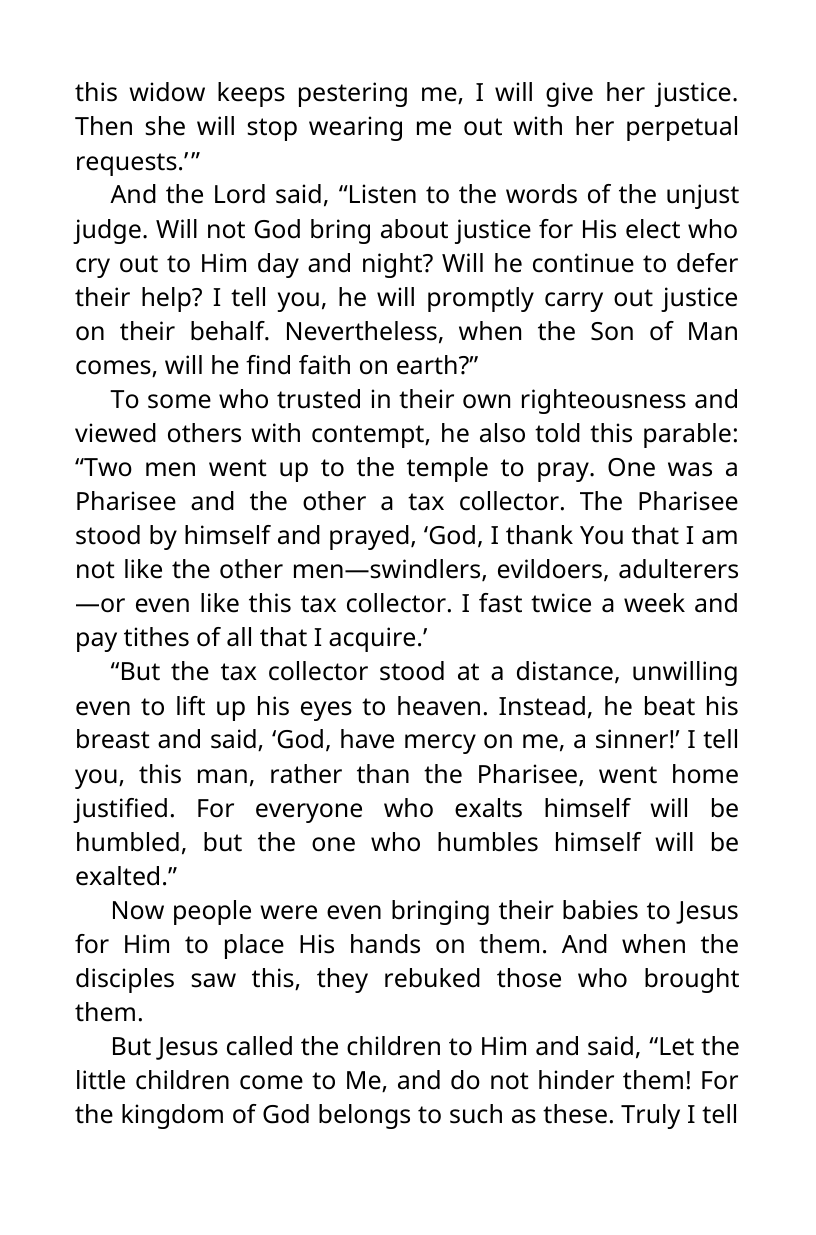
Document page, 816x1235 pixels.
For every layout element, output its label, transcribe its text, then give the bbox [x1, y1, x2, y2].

text To some who trusted in their own righteousness and viewed others with contempt, he also told this parable: “Two men went up to the temple to pray. One was a Pharisee and the other a tax collector. The Pharisee stood by himself and prayed, ‘God, I thank You that I am not like the other men—swindlers, evildoers, adulterers—or even like this tax collector. I fast twice a week and pay tithes of all that I acquire.’ [75, 382, 740, 654]
text this widow keeps pestering me, I will give her justice. Then she will stop wearing me out with her perpetual requests.’ ” [75, 75, 740, 177]
text But Jesus called the children to Him and said, “Let the little children come to Me, and do not hinder them! For the kingdom of God belongs to such as these. Truly I tell [75, 1029, 740, 1131]
text “But the tax collector stood at a distance, unwilling even to lift up his eyes to heaven. Instead, he beat his breast and said, ‘God, have mercy on me, a sinner!’ I tell you, this man, rather than the Pharisee, went home justified. For everyone who exalts himself will be humbled, but the one who humbles himself will be exalted.” [75, 654, 740, 892]
text Now people were even bringing their babies to Jesus for Him to place His hands on them. And when the disciples saw this, they rebuked those who brought them. [75, 892, 740, 1029]
text And the Lord said, “Listen to the words of the unjust judge. Will not God bring about justice for His elect who cry out to Him day and night? Will he continue to defer their help? I tell you, he will promptly carry out justice on their behalf. Nevertheless, when the Son of Man comes, will he find faith on earth?” [75, 177, 740, 382]
